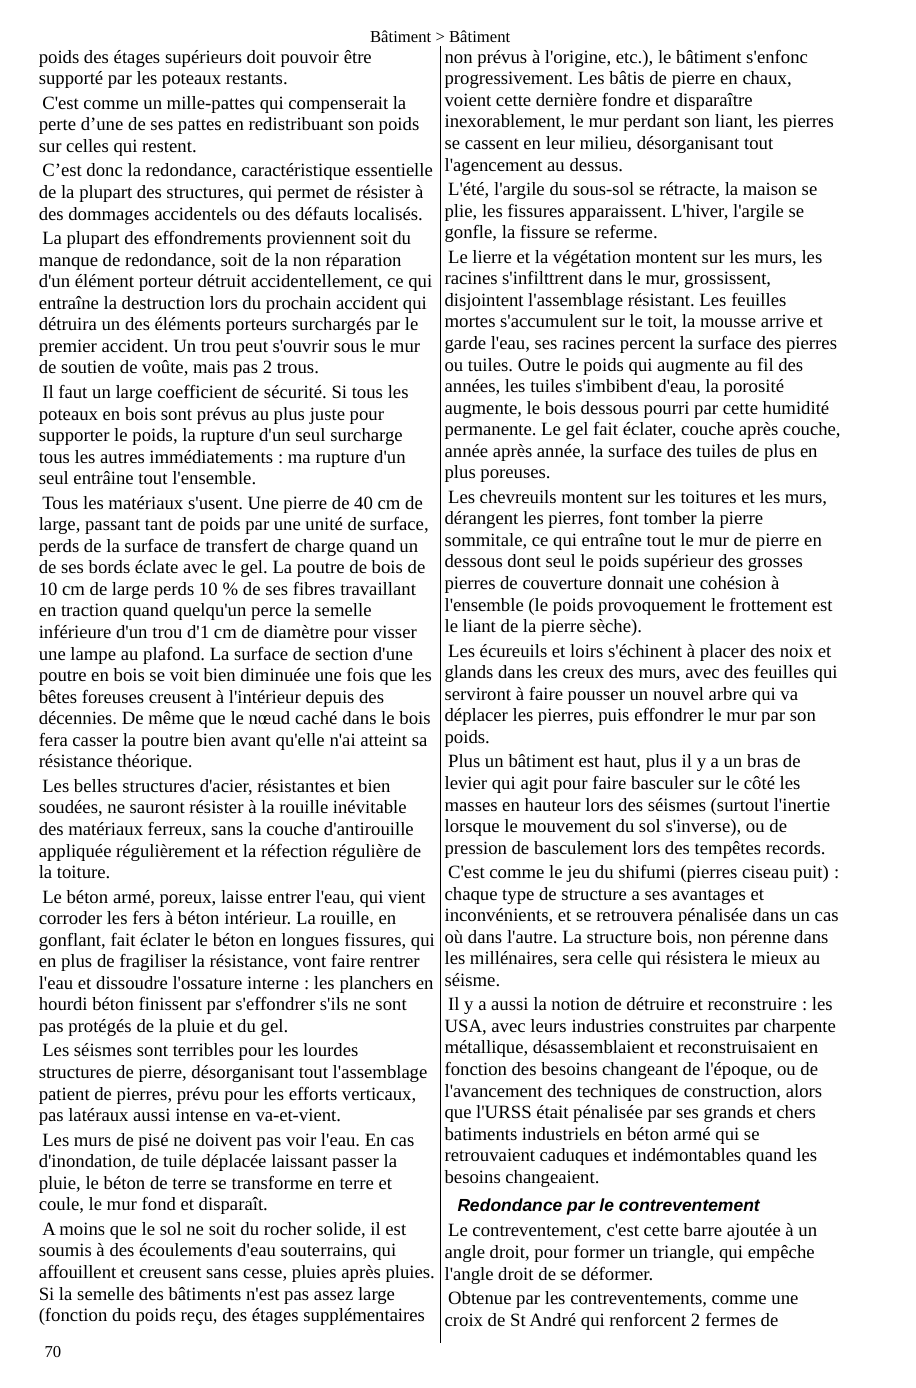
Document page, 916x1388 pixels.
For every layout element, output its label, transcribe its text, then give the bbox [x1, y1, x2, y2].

text Tous les matériaux s'usent. Une pierre de 40 cm de large, passant tant de poids par une unité de surface, perds de la surface de transfert de charge quand un de ses bords éclate avec le gel. La poutre de bois de 10 cm de large perds 10 % de ses fibres travaillant en traction quand quelqu'un perce la semelle inférieure d'un trou d'1 cm de diamètre pour visser une lampe au plafond. La surface de section d'une poutre en bois se voit bien diminuée une fois que les bêtes foreuses creusent à l'intérieur depuis des décennies. De même que le nœud caché dans le bois fera casser la poutre bien avant qu'elle n'ai atteint sa résistance théorique. [38, 492, 436, 772]
text L'été, l'argile du sous-sol se rétracte, la maison se plie, les fissures apparaissent. L'hiver, l'argile se gonfle, la fissure se referme. [444, 178, 841, 243]
text Il faut un large coefficient de sécurité. Si tous les poteaux en bois sont prévus au plus juste pour supporter le poids, la rupture d'un seul surcharge tous les autres immédiatements : ma rupture d'un seul entrâine tout l'ensemble. [38, 381, 436, 489]
text Il y a aussi la notion de détruire et reconstruire : les USA, avec leurs industries construites par charpente métallique, désassemblaient et reconstruisaient en fonction des besoins changeant de l'époque, ou de l'avancement des techniques de construction, alors que l'URSS était pénalisée par ses grands et chers batiments industriels en béton armé qui se retrouvaient caduques et indémontables quand les besoins changeaient. [444, 993, 841, 1187]
text Les écureuils et loirs s'échinent à placer des noix et glands dans les creux des murs, avec des feuilles qui serviront à faire pousser un nouvel arbre qui va déplacer les pierres, puis effondrer le mur par son poids. [444, 639, 841, 747]
text Obtenue par les contreventements, comme une croix de St André qui renforcent 2 fermes de [444, 1287, 841, 1330]
text La plupart des effondrements proviennent soit du manque de redondance, soit de la non réparation d'un élément porteur détruit accidentellement, ce qui entraîne la destruction lors du prochain accident qui détruira un des éléments porteurs surchargés par le premier accident. Un trou peut s'ouvrir sous le mur de soutien de voûte, mais pas 2 trous. [38, 227, 436, 378]
text Le contreventement, c'est cette barre ajoutée à un angle droit, pour former un triangle, qui empêche l'angle droit de se déformer. [444, 1219, 841, 1284]
text Les chevreuils montent sur les toitures et les murs, dérangent les pierres, font tomber la pierre sommitale, ce qui entraîne tout le mur de pierre en dessous dont seul le poids supérieur des grosses pierres de couverture donnait une cohésion à l'ensemble (le poids provoquement le frottement est le liant de la pierre sèche). [444, 486, 841, 637]
text C'est comme un mille-pattes qui compenserait la perte d’une de ses pattes en redistribuant son poids sur celles qui restent. [38, 92, 436, 156]
text C’est donc la redondance, caractéristique essentielle de la plupart des structures, qui permet de résister à des dommages accidentels ou des défauts localisés. [38, 159, 436, 224]
text Le lierre et la végétation montent sur les murs, les racines s'infilttrent dans le mur, grossissent, disjointent l'assemblage résistant. Les feuilles mortes s'accumulent sur le toit, la mousse arrive et garde l'eau, ses racines percent la surface des pierres ou tuiles. Outre le poids qui augmente au fil des années, les tuiles s'imbibent d'eau, la porosité augmente, le bois dessous pourri par cette humidité permanente. Le gel fait éclater, couche après couche, année après année, la surface des tuiles de plus en plus poreuses. [444, 246, 841, 483]
text Les murs de pisé ne doivent pas voir l'eau. En cas d'inondation, de tuile déplacée laissant passer la pluie, le béton de terre se transforme en terre et coule, le mur fond et disparaît. [38, 1128, 436, 1215]
subtitle Redondance par le contreventement [457, 1195, 841, 1215]
text C'est comme le jeu du shifumi (pierres ciseau puit) : chaque type de structure a ses avantages et inconvénients, et se retrouvera pénalisée dans un cas où dans l'autre. La structure bois, non pérenne dans les millénaires, sera celle qui résistera le mieux au séisme. [444, 861, 841, 990]
text Plus un bâtiment est haut, plus il y a un bras de levier qui agit pour faire basculer sur le côté les masses en hauteur lors des séismes (surtout l'inertie lorsque le mouvement du sol s'inverse), ou de pression de basculement lors des tempêtes records. [444, 750, 841, 858]
text Les séismes sont terribles pour les lourdes structures de pierre, désorganisant tout l'assemblage patient de pierres, prévu pour les efforts verticaux, pas latéraux aussi intense en va-et-vient. [38, 1039, 436, 1126]
text Le béton armé, poreux, laisse entrer l'eau, qui vient corroder les fers à béton intérieur. La rouille, en gonflant, fait éclater le béton en longues fissures, qui en plus de fragiliser la résistance, vont faire rentrer l'eau et dissoudre l'ossature interne : les planchers en hourdi béton finissent par s'effondrer s'ils ne sont pas protégés de la pluie et du gel. [38, 886, 436, 1036]
text poids des étages supérieurs doit pouvoir être supporté par les poteaux restants. [38, 46, 436, 89]
text Les belles structures d'acier, résistantes et bien soudées, ne sauront résister à la rouille inévitable des matériaux ferreux, sans la couche d'antirouille appliquée régulièrement et la réfection régulière de la toiture. [38, 775, 436, 883]
text non prévus à l'origine, etc.), le bâtiment s'enfonc progressivement. Les bâtis de pierre en chaux, voient cette dernière fondre et disparaître inexorablement, le mur perdant son liant, les pierres se cassent en leur milieu, désorganisant tout l'agencement au dessus. [444, 46, 841, 175]
text A moins que le sol ne soit du rocher solide, il est soumis à des écoulements d'eau souterrains, qui affouillent et creusent sans cesse, pluies après pluies. Si la semelle des bâtiments n'est pas assez large (fonction du poids reçu, des étages supplémentaires [38, 1218, 436, 1326]
